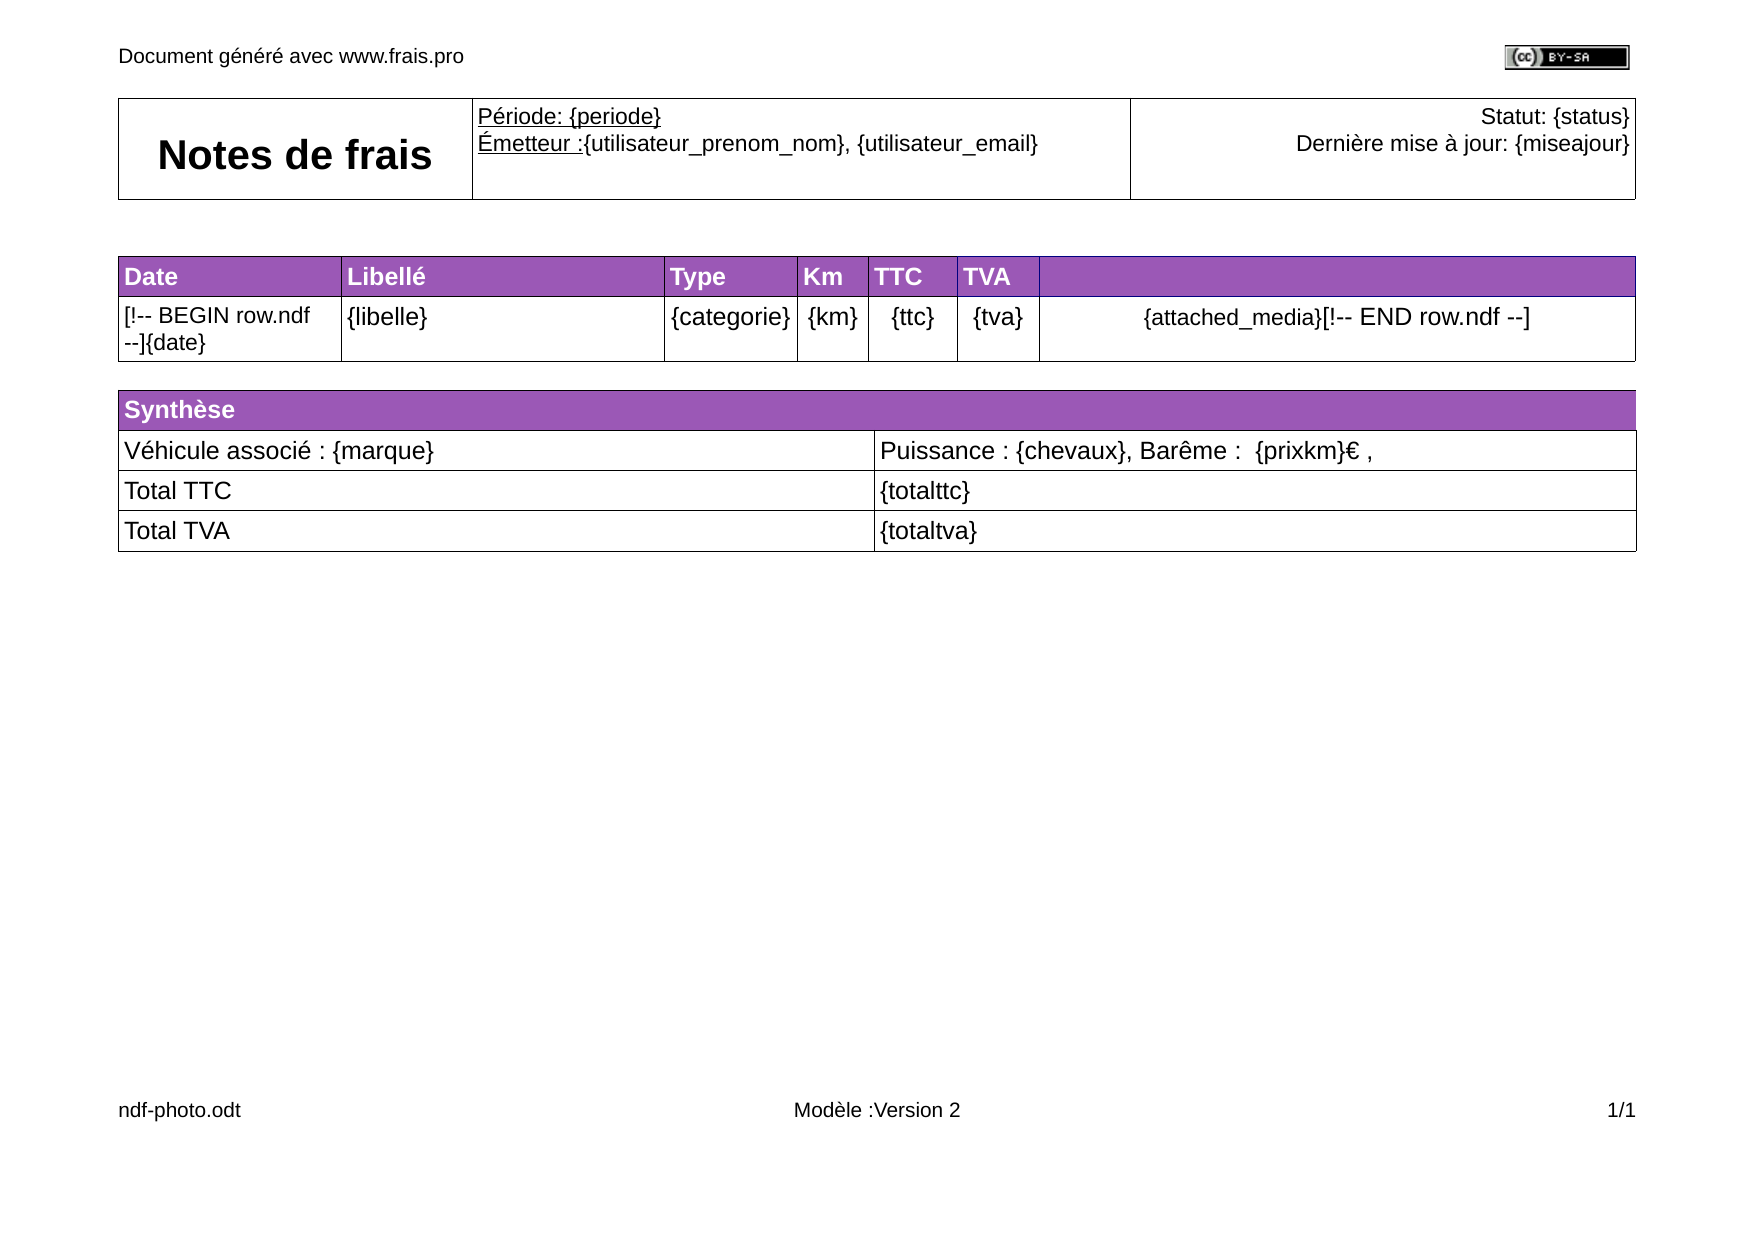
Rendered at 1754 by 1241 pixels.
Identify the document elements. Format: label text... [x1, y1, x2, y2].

table_header Libellé [342, 257, 664, 296]
table_cell {libelle} [342, 297, 664, 361]
table_cell {totaltva} [875, 511, 1636, 551]
table_header Statut: {status} Dernière mise à jour: {miseajour} [1131, 99, 1635, 198]
table_cell {km} [798, 297, 868, 361]
table_header Période: {periode} Émetteur :{utilisateur_prenom_nom}, {utilisateur_email} [473, 99, 1130, 198]
table_header Km [798, 257, 868, 296]
table_header TVA [958, 257, 1039, 296]
table_header Notes de frais [119, 99, 472, 198]
table_cell Total TVA [119, 511, 874, 551]
table_header Date [119, 257, 341, 296]
table_cell [!-- BEGIN row.ndf --]{date} [119, 297, 341, 361]
table_cell Véhicule associé : {marque} [119, 431, 874, 470]
picture [1504, 45, 1630, 70]
table_cell {tva} [958, 297, 1039, 361]
table_cell {ttc} [869, 297, 957, 361]
table_cell Puissance : {chevaux}, Barême : {prixkm}€ , [875, 431, 1636, 470]
table_cell {categorie} [665, 297, 797, 361]
table_cell Total TTC [119, 471, 874, 510]
table_cell {totalttc} [875, 471, 1636, 510]
table_header [1040, 257, 1635, 296]
table_cell {attached_media}[!-- END row.ndf --] [1040, 297, 1635, 361]
table_header Synthèse [119, 391, 1636, 430]
table_header Type [665, 257, 797, 296]
table_header TTC [869, 257, 957, 296]
